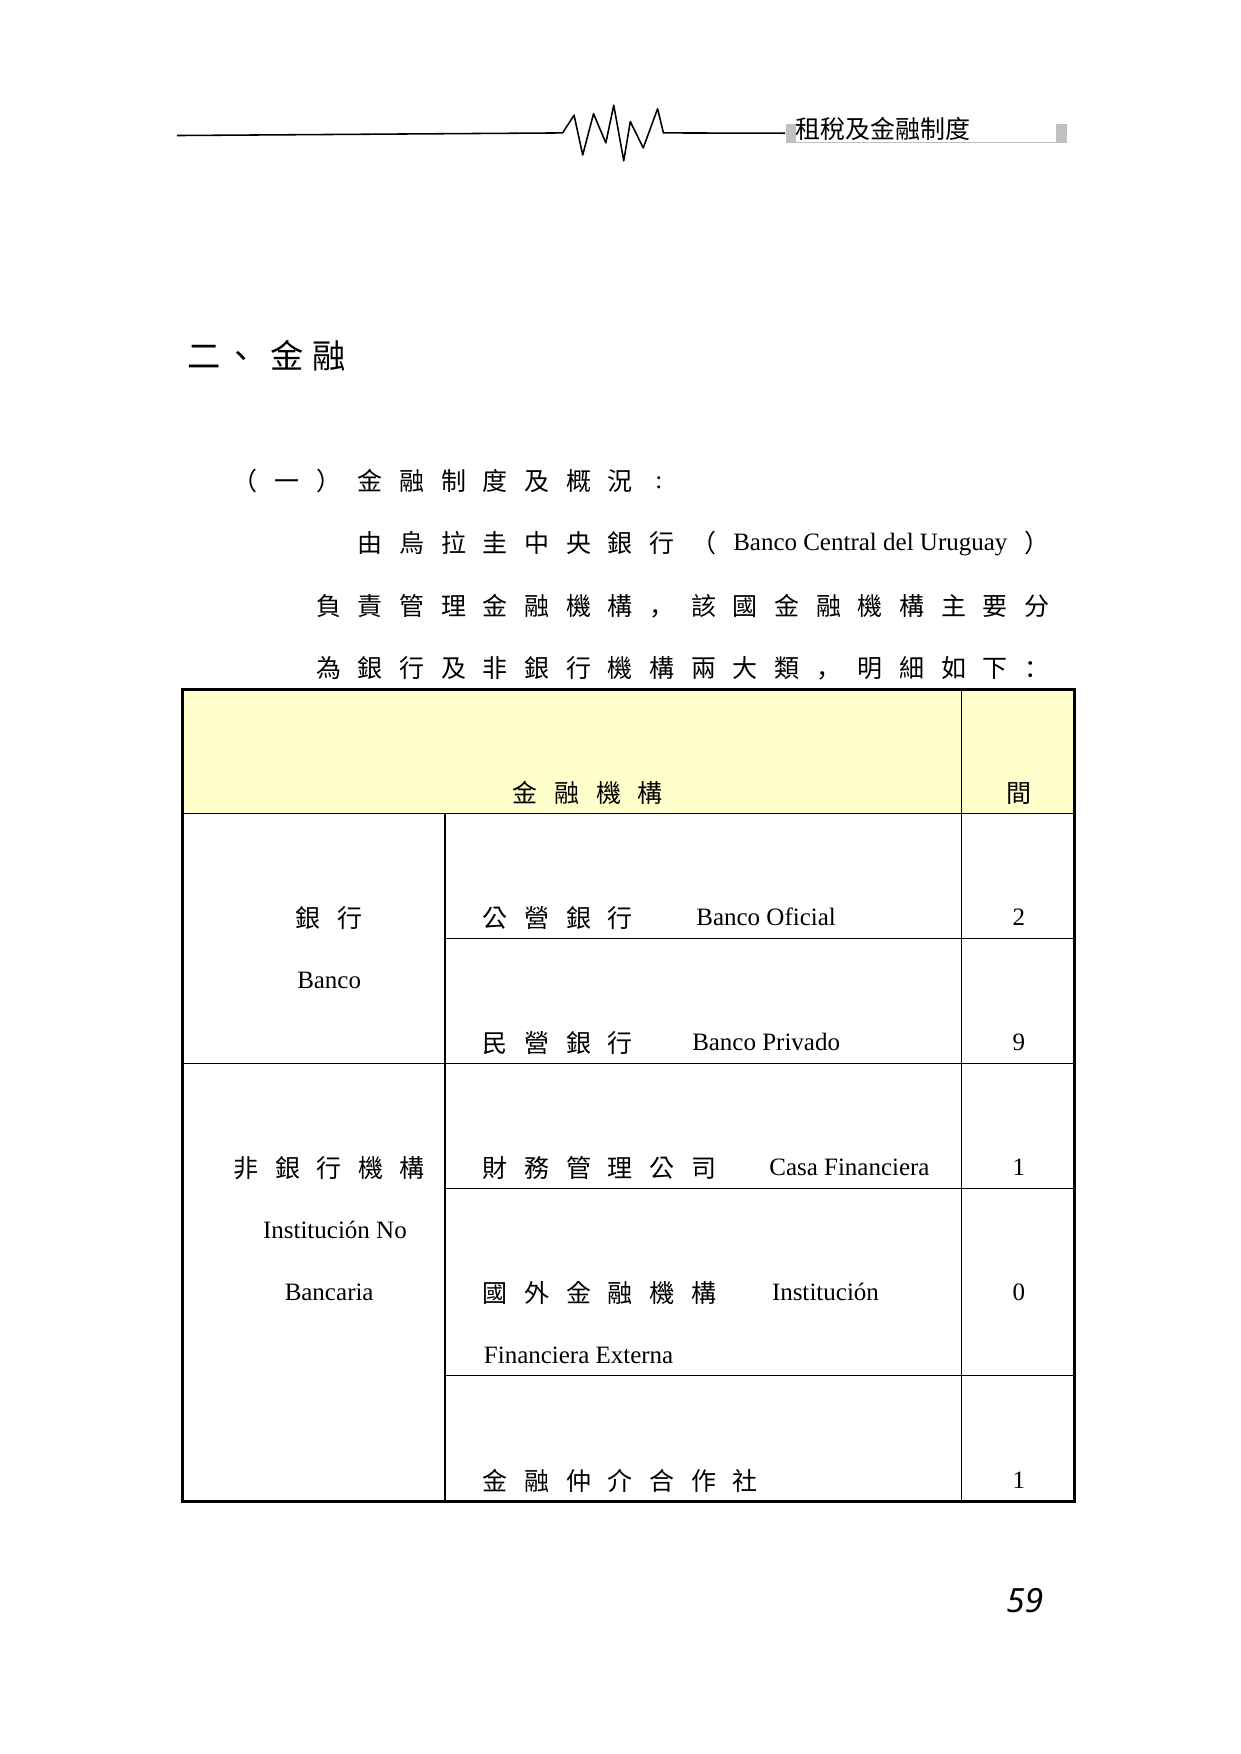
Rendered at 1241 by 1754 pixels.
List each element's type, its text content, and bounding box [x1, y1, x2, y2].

table_cell 金融仲介合作社 [446, 1376, 961, 1500]
table_cell 1 [962, 1376, 1073, 1500]
table_cell 9 [962, 939, 1073, 1063]
table_header 間 [962, 691, 1073, 813]
table_cell 銀行 Banco [184, 814, 444, 1063]
table_cell 非銀行機構 Institución No Bancaria [184, 1064, 444, 1500]
table_cell 公營銀行 Banco Oficial [446, 814, 961, 938]
table_cell 0 [962, 1189, 1073, 1375]
table_header 金融機構 [184, 691, 961, 813]
text （一）金融制度及概況: [207, 438, 1058, 500]
text 二、金融 [183, 313, 1058, 375]
table_cell 民營銀行 Banco Privado [446, 939, 961, 1063]
table_cell 1 [962, 1064, 1073, 1188]
table_cell 財務管理公司 Casa Financiera [446, 1064, 961, 1188]
text 由烏拉圭中央銀行（Banco Central del Uruguay）負責管理金融機構，該國金融機構主要分為銀行及非銀行機構兩大類，明細如下： [281, 500, 1058, 688]
table_cell 國外金融機構 Institución Financiera Externa [446, 1189, 961, 1375]
table_cell 2 [962, 814, 1073, 938]
